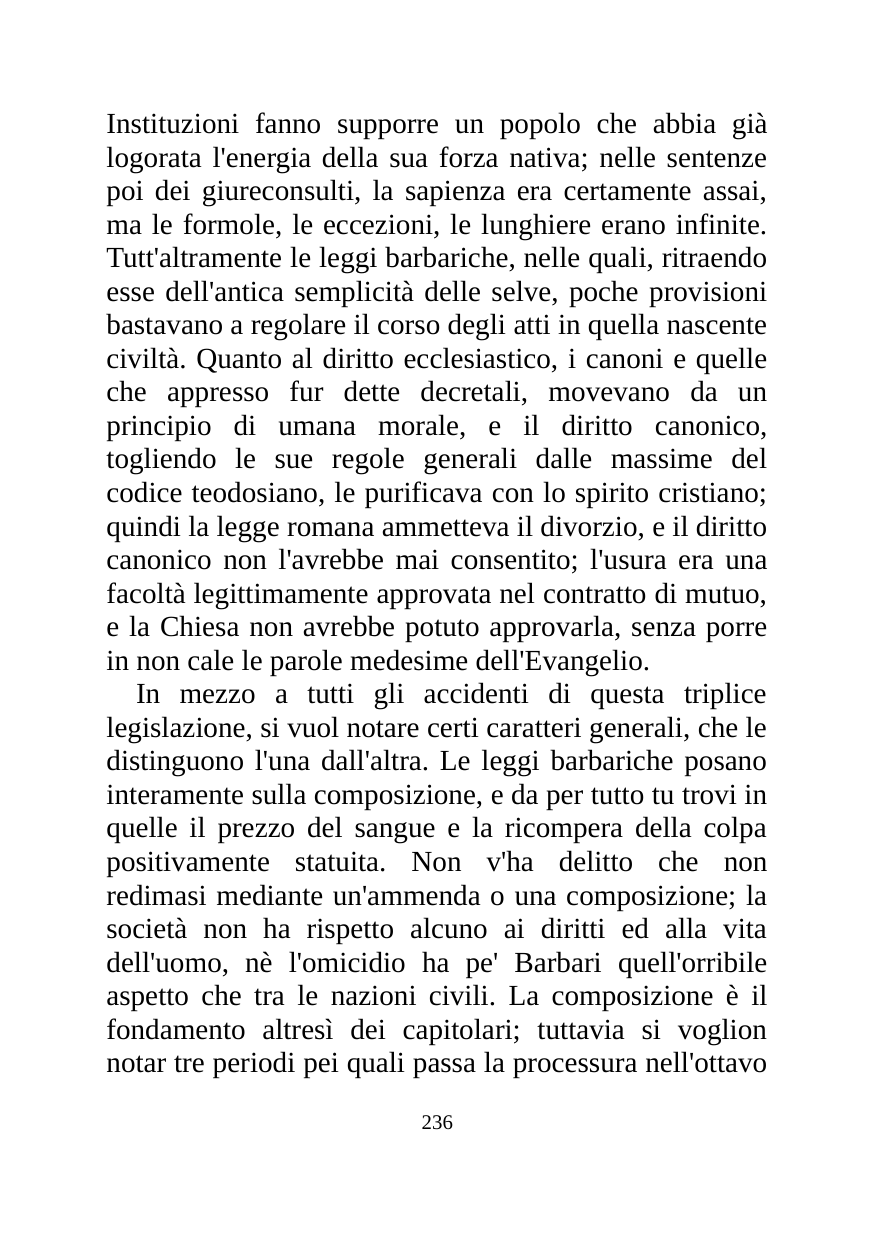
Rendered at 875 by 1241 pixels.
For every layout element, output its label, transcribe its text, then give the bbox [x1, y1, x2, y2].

text In mezzo a tutti gli accidenti di questa triplice legislazione, si vuol notare certi caratteri generali, che le distinguono l'una dall'altra. Le leggi barbariche posano interamente sulla composizione, e da per tutto tu trovi in quelle il prezzo del sangue e la ricompera della colpa positivamente statuita. Non v'ha delitto che non redimasi mediante un'ammenda o una composizione; la società non ha rispetto alcuno ai diritti ed alla vita dell'uomo, nè l'omicidio ha pe' Barbari quell'orribile aspetto che tra le nazioni civili. La composizione è il fondamento altresì dei capitolari; tuttavia si voglion notar tre periodi pei quali passa la processura nell'ottavo [106, 676, 768, 1079]
text Instituzioni fanno supporre un popolo che abbia già logorata l'energia della sua forza nativa; nelle sentenze poi dei giureconsulti, la sapienza era certamente assai, ma le formole, le eccezioni, le lunghiere erano infinite. Tutt'altramente le leggi barbariche, nelle quali, ritraendo esse dell'antica semplicità delle selve, poche provisioni bastavano a regolare il corso degli atti in quella nascente civiltà. Quanto al diritto ecclesiastico, i canoni e quelle che appresso fur dette decretali, movevano da un principio di umana morale, e il diritto canonico, togliendo le sue regole generali dalle massime del codice teodosiano, le purificava con lo spirito cristiano; quindi la legge romana ammetteva il divorzio, e il diritto canonico non l'avrebbe mai consentito; l'usura era una facoltà legittimamente approvata nel contratto di mutuo, e la Chiesa non avrebbe potuto approvarla, senza porre in non cale le parole medesime dell'Evangelio. [106, 106, 768, 676]
